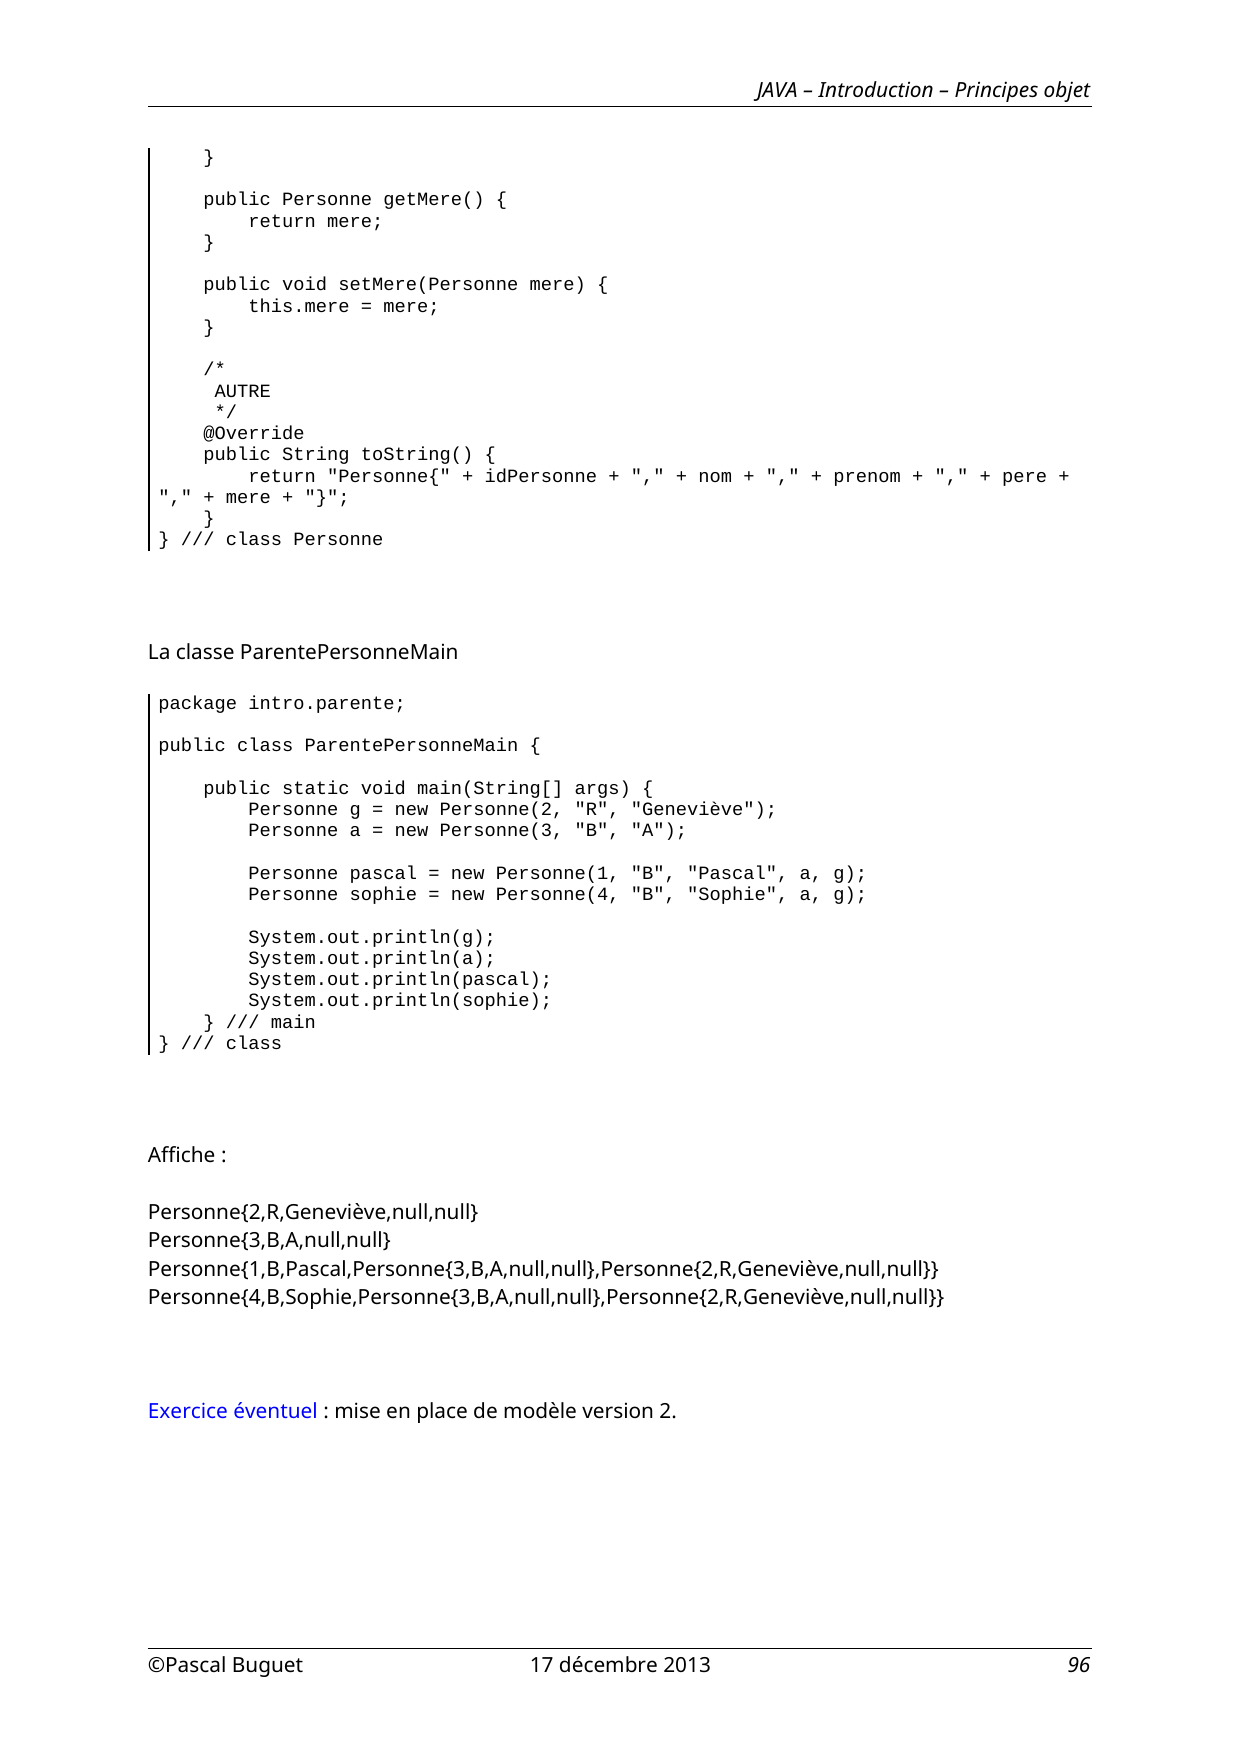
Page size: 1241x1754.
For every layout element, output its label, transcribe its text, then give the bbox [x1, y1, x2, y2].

text */ [150, 403, 1092, 424]
text } /// class [150, 1034, 1092, 1055]
text @Override [150, 424, 1092, 445]
text Affiche : [148, 1140, 1092, 1169]
text Exercice éventuel : mise en place de modèle version 2. [148, 1396, 1092, 1424]
text } /// class Personne [150, 530, 1092, 551]
text La classe ParentePersonneMain [148, 637, 1092, 665]
text this.mere = mere; [150, 296, 1092, 318]
text public String toString() { [150, 445, 1092, 466]
text public class ParentePersonneMain { [150, 736, 1092, 757]
text Personne a = new Personne(3, "B", "A"); [150, 821, 1092, 842]
text } [150, 318, 1092, 339]
text Personne sophie = new Personne(4, "B", "Sophie", a, g); [150, 885, 1092, 906]
text } /// main [150, 1012, 1092, 1034]
text return mere; [150, 211, 1092, 233]
text public void setMere(Personne mere) { [150, 275, 1092, 296]
text System.out.println(pascal); [150, 970, 1092, 991]
text public Personne getMere() { [150, 190, 1092, 211]
text public static void main(String[] args) { [150, 779, 1092, 800]
text package intro.parente; [150, 694, 1092, 715]
text } [150, 148, 1092, 169]
text Personne{4,B,Sophie,Personne{3,B,A,null,null},Personne{2,R,Geneviève,null,null}} [148, 1282, 1092, 1311]
text Personne{2,R,Geneviève,null,null} [148, 1197, 1092, 1226]
text Personne{3,B,A,null,null} [148, 1226, 1092, 1254]
text Personne{1,B,Pascal,Personne{3,B,A,null,null},Personne{2,R,Geneviève,null,null}} [148, 1254, 1092, 1282]
text return "Personne{" + idPersonne + "," + nom + "," + prenom + "," + pere + "," + mere + "}"; [150, 466, 1092, 509]
text AUTRE [150, 381, 1092, 403]
text System.out.println(a); [150, 949, 1092, 970]
text } [150, 233, 1092, 254]
text Personne g = new Personne(2, "R", "Geneviève"); [150, 800, 1092, 821]
text Personne pascal = new Personne(1, "B", "Pascal", a, g); [150, 864, 1092, 885]
text System.out.println(g); [150, 927, 1092, 949]
text /* [150, 360, 1092, 381]
text } [150, 509, 1092, 530]
text System.out.println(sophie); [150, 991, 1092, 1012]
